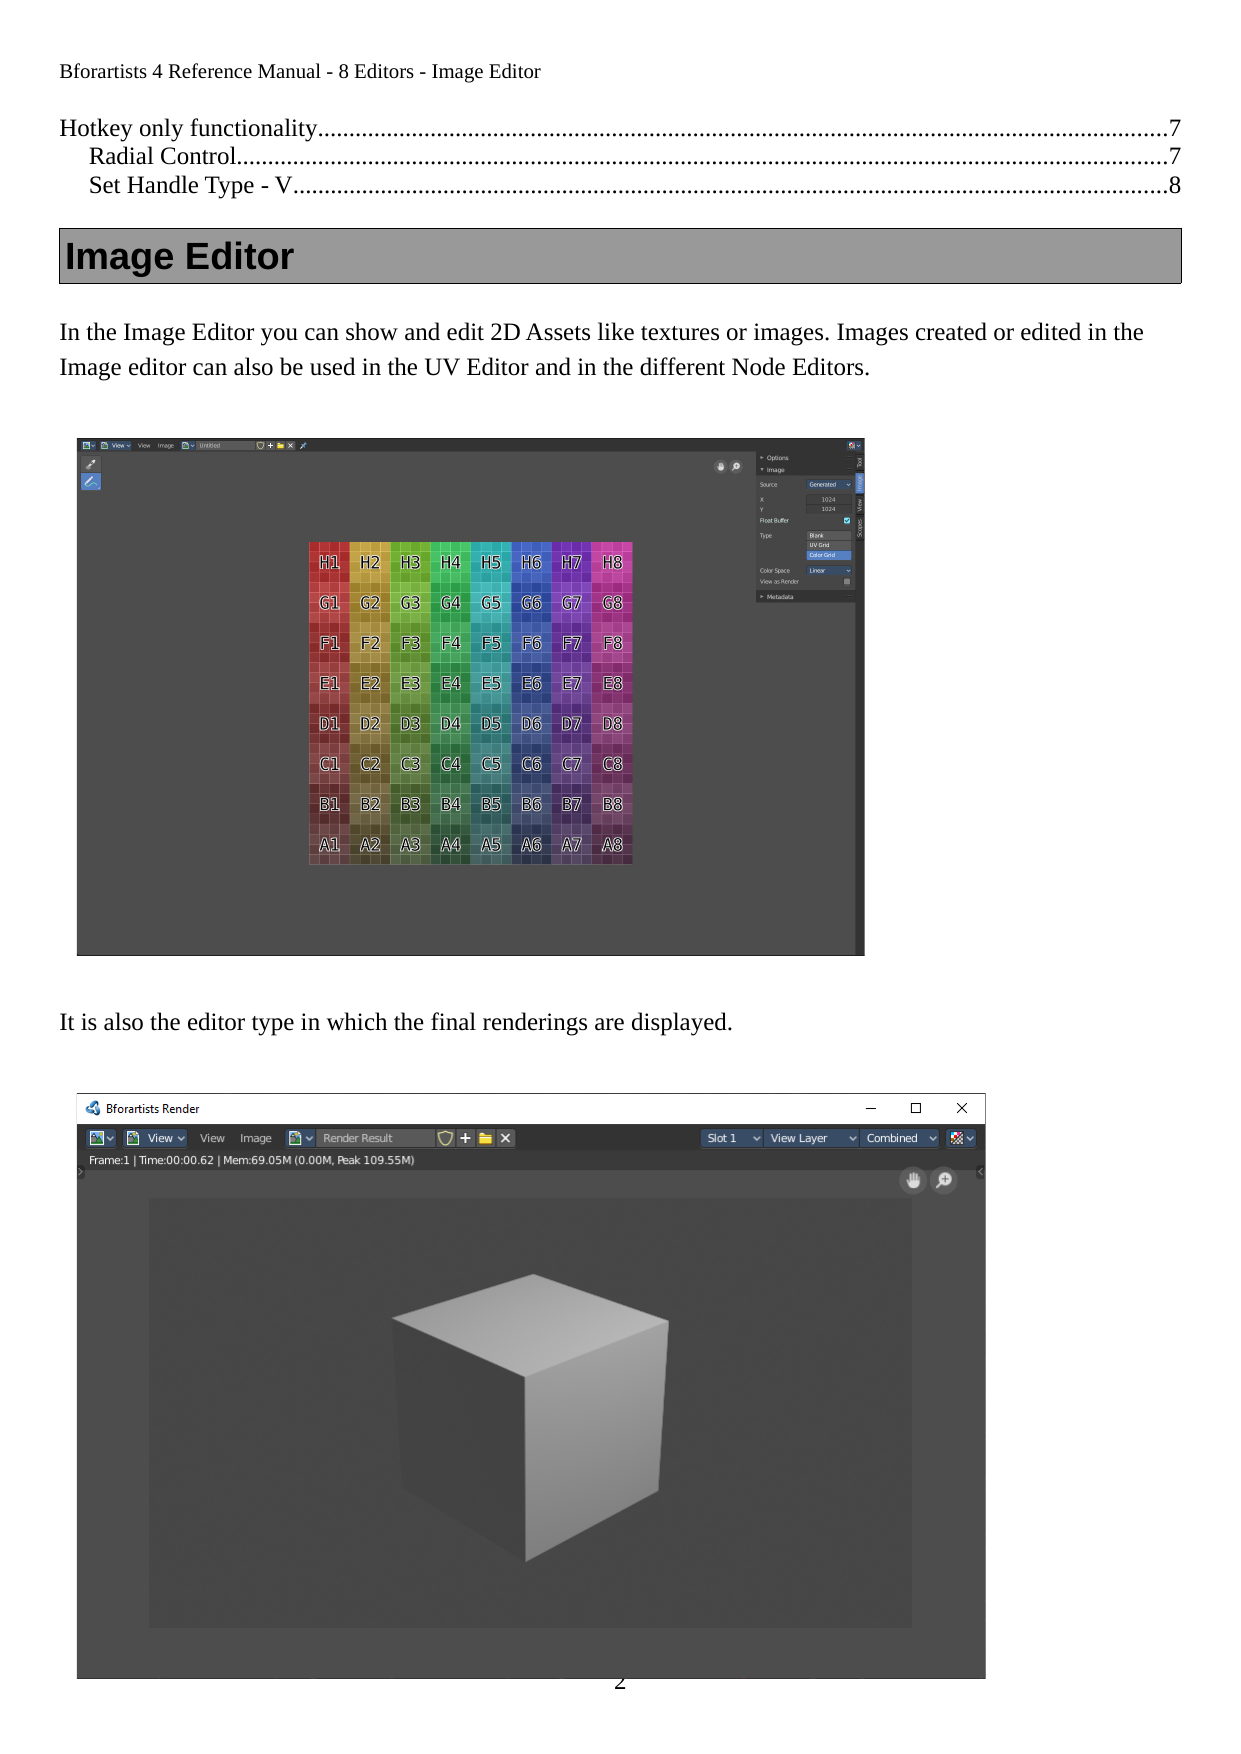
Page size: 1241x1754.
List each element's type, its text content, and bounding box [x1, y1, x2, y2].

text It is also the editor type in which the final renderings are displayed. [59, 1007, 1181, 1036]
text Hotkey only functionality 7 [59, 113, 1181, 141]
picture [76, 438, 865, 956]
text Set Handle Type - V 8 [88, 170, 1181, 199]
text In the Image Editor you can show and edit 2D Assets like textures or images. Images created or edited in the Image editor can also be used in the UV Editor and in the different Node Editors. [59, 317, 1181, 381]
table_header Image Editor [60, 229, 1181, 283]
picture [76, 1093, 986, 1679]
text Radial Control 7 [88, 141, 1181, 170]
